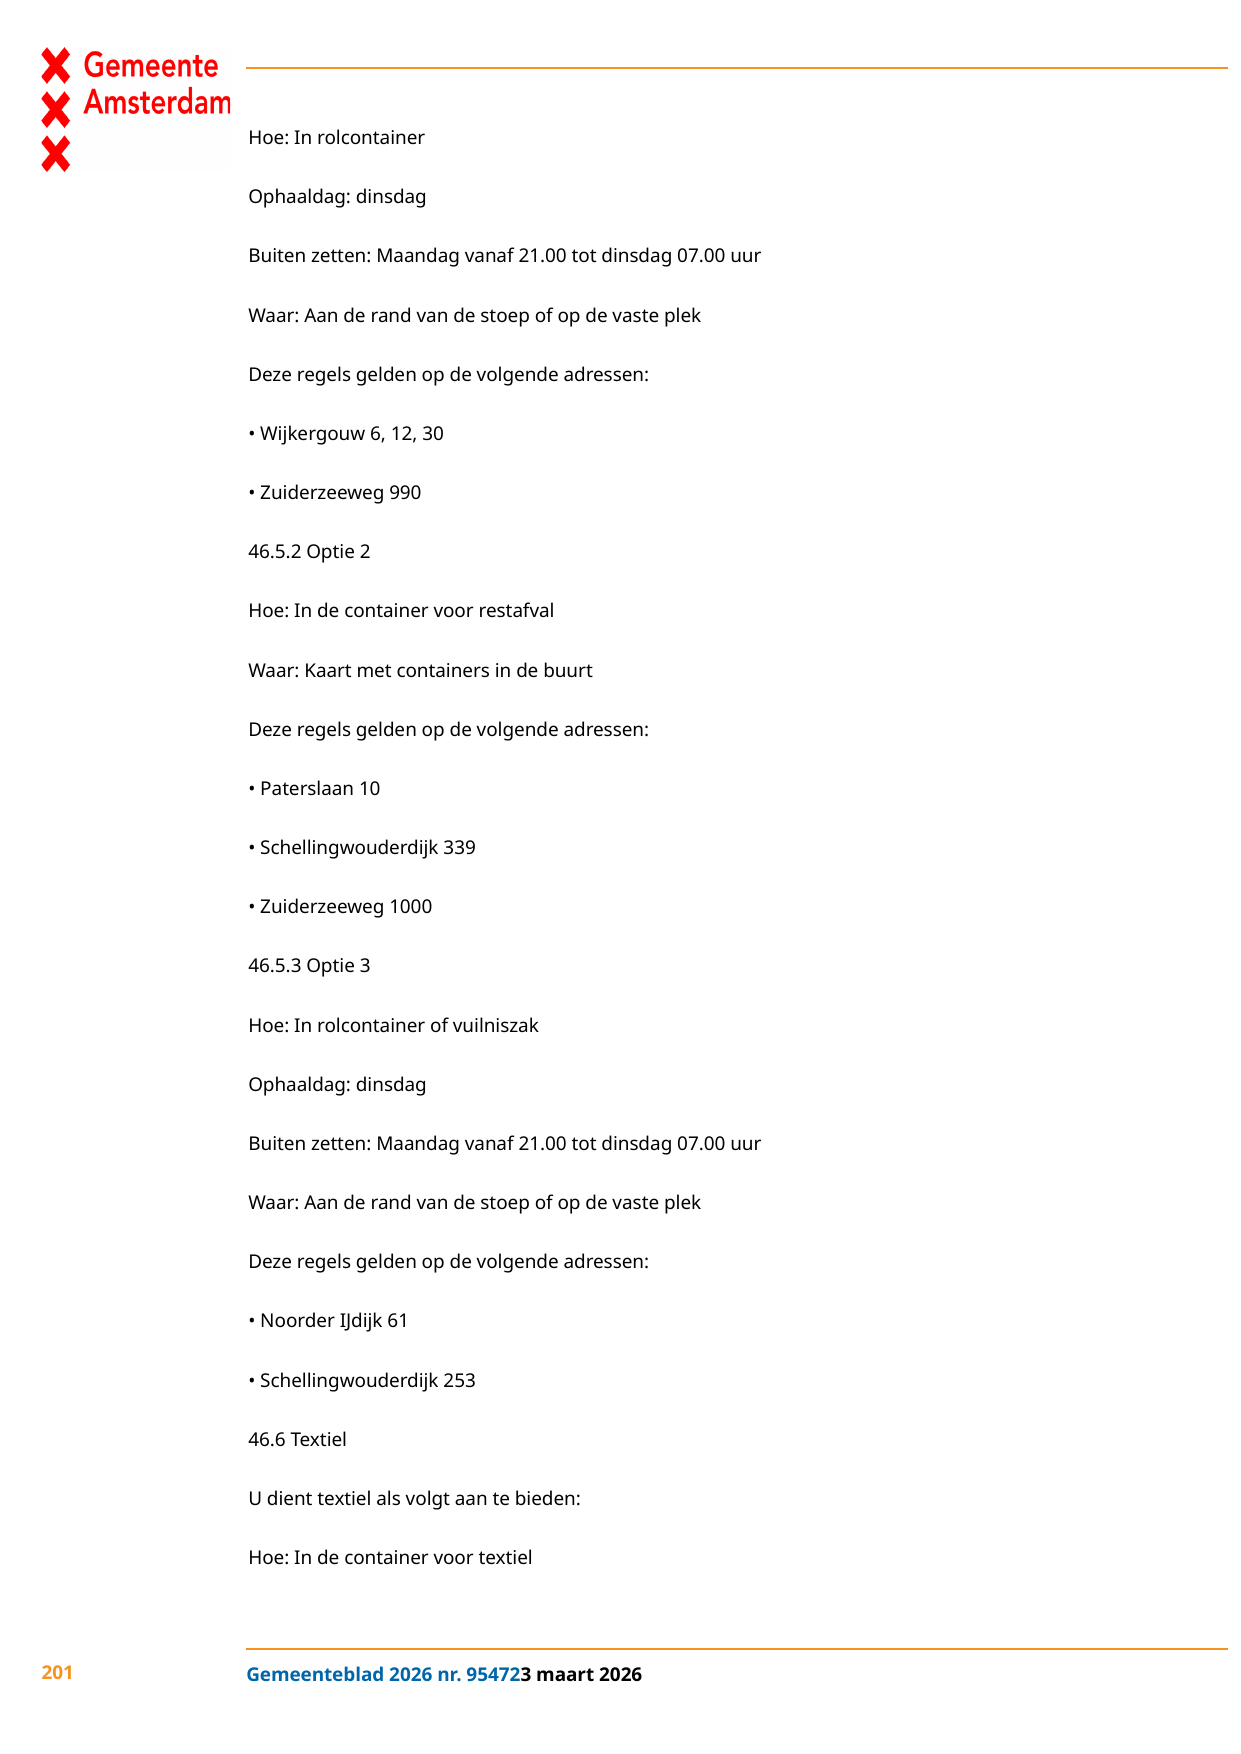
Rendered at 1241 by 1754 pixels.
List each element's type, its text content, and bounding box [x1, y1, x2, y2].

text • Schellingwouderdijk 253 [248, 1367, 1152, 1393]
text Buiten zetten: Maandag vanaf 21.00 tot dinsdag 07.00 uur [248, 1130, 1152, 1156]
picture [41, 47, 231, 172]
text Waar: Kaart met containers in de buurt [248, 657, 1152, 683]
text • Schellingwouderdijk 339 [248, 834, 1152, 860]
text • Paterslaan 10 [248, 775, 1152, 801]
text Hoe: In rolcontainer [248, 124, 1152, 150]
text Ophaaldag: dinsdag [248, 183, 1152, 209]
text 46.6 Textiel [248, 1426, 1152, 1452]
text Hoe: In de container voor restafval [248, 598, 1152, 623]
text • Zuiderzeeweg 1000 [248, 893, 1152, 919]
text Waar: Aan de rand van de stoep of op de vaste plek [248, 1189, 1152, 1215]
text • Noorder IJdijk 61 [248, 1308, 1152, 1333]
text Buiten zetten: Maandag vanaf 21.00 tot dinsdag 07.00 uur [248, 243, 1152, 268]
text 46.5.3 Optie 3 [248, 953, 1152, 978]
text Deze regels gelden op de volgende adressen: [248, 361, 1152, 387]
text Hoe: In de container voor textiel [248, 1544, 1152, 1570]
text • Zuiderzeeweg 990 [248, 479, 1152, 505]
text Hoe: In rolcontainer of vuilniszak [248, 1012, 1152, 1038]
text Waar: Aan de rand van de stoep of op de vaste plek [248, 302, 1152, 328]
text • Wijkergouw 6, 12, 30 [248, 420, 1152, 446]
text Ophaaldag: dinsdag [248, 1071, 1152, 1097]
text U dient textiel als volgt aan te bieden: [248, 1485, 1152, 1511]
text Deze regels gelden op de volgende adressen: [248, 716, 1152, 742]
text Deze regels gelden op de volgende adressen: [248, 1248, 1152, 1274]
text 46.5.2 Optie 2 [248, 538, 1152, 564]
